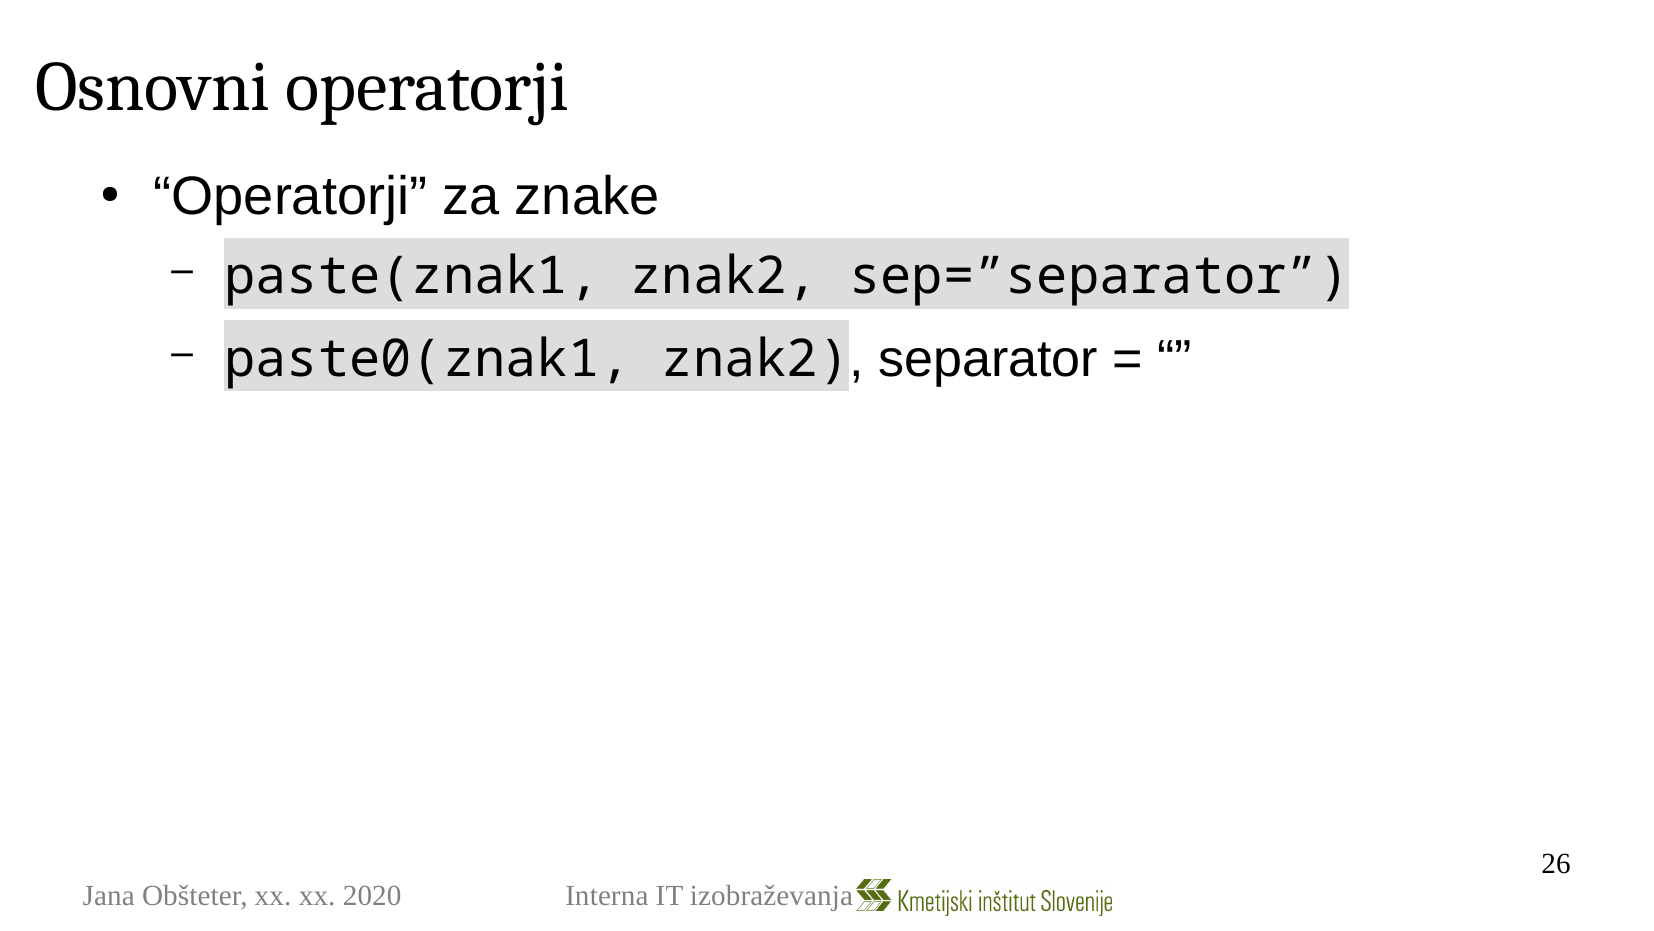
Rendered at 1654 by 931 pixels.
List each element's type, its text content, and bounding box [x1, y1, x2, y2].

title Osnovni operatorji [35, 21, 1524, 154]
list “Operatorji” za znake paste(znak1, znak2, sep=”separator”) paste0(znak1, znak2), separator = “” [82, 165, 1619, 827]
picture [856, 879, 1112, 916]
